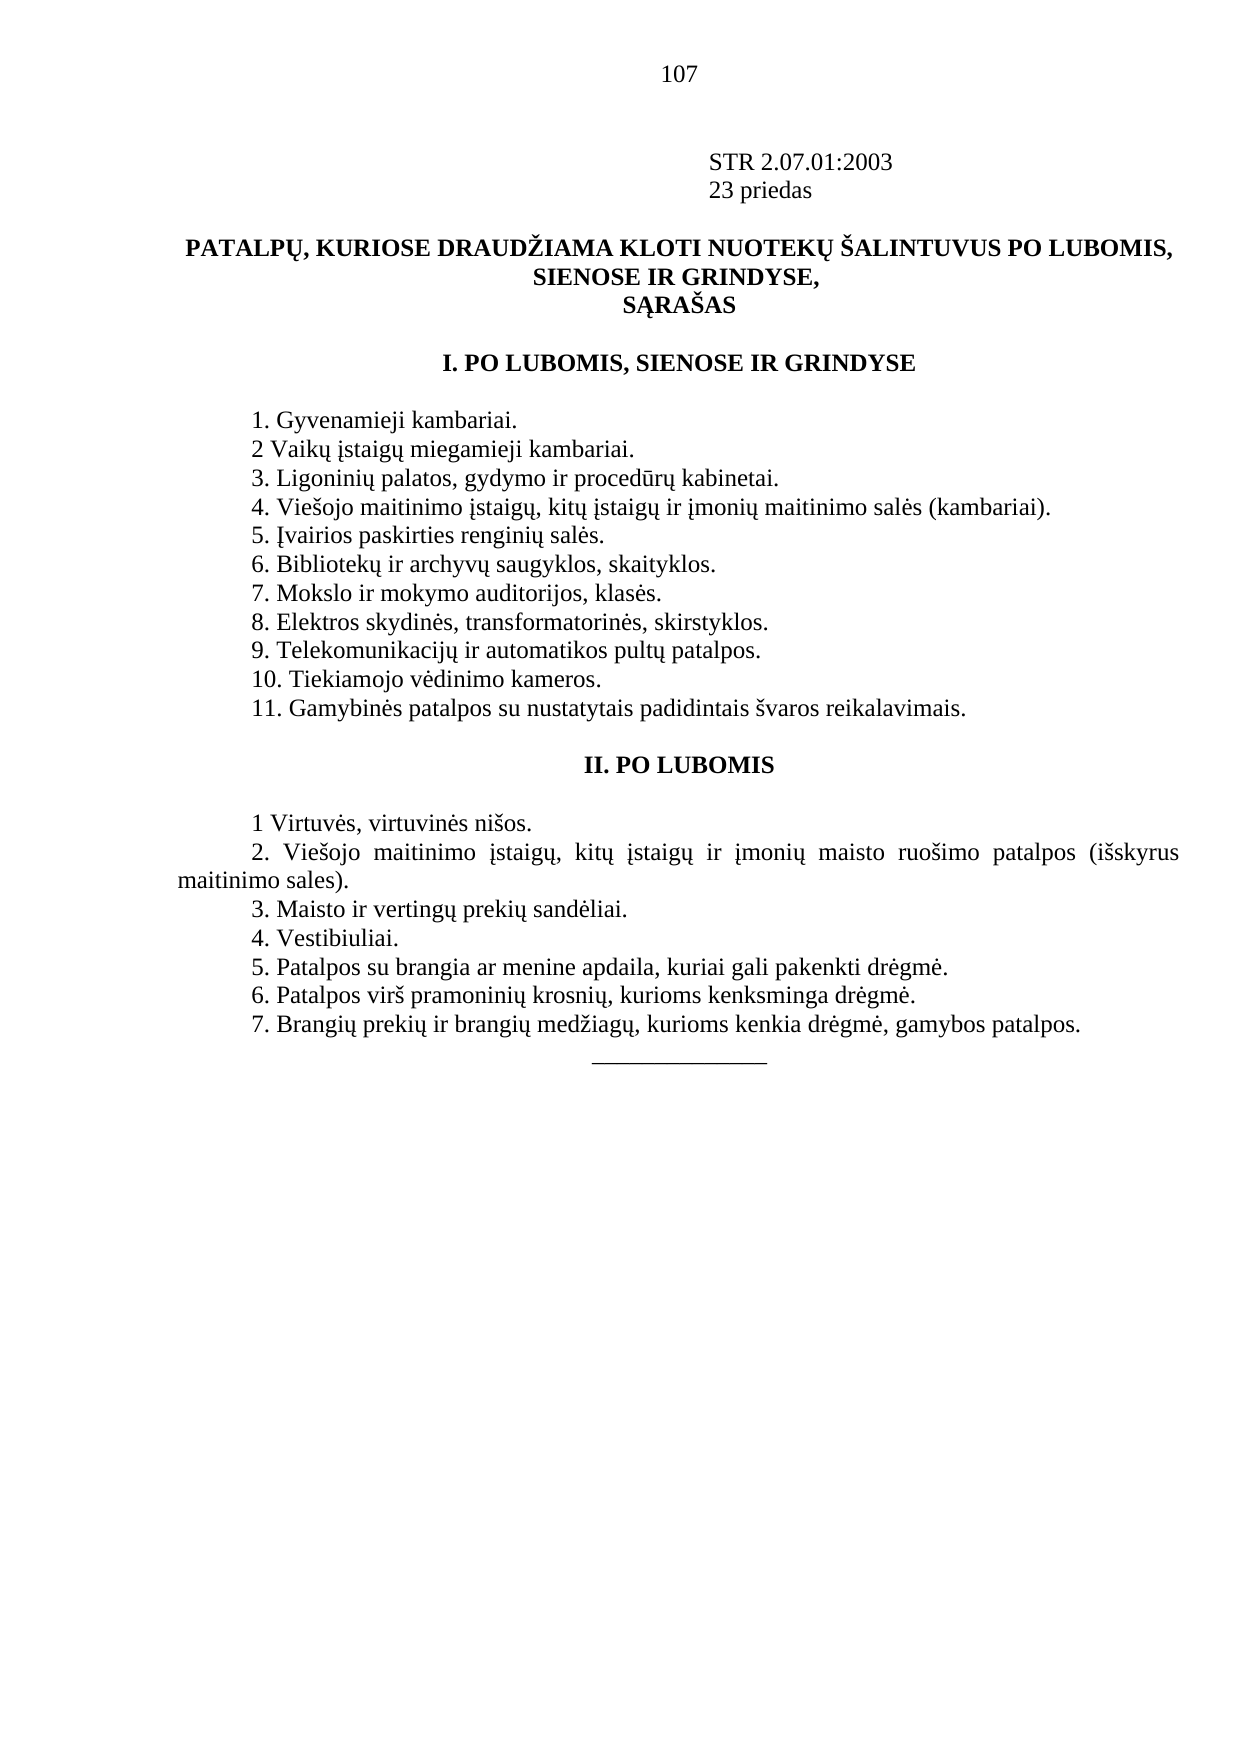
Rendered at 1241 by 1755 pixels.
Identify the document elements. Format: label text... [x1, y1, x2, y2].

text 1. Gyvenamieji kambariai. [177, 406, 1181, 434]
text II. PO LUBOMIS [177, 751, 1181, 779]
text 3. Ligoninių palatos, gydymo ir procedūrų kabinetai. [177, 463, 1181, 492]
text 2. Viešojo maitinimo įstaigų, kitų įstaigų ir įmonių maisto ruošimo patalpos (išskyrus maitinimo sales). [177, 837, 1181, 894]
text 7. Brangių prekių ir brangių medžiagų, kurioms kenkia drėgmė, gamybos patalpos. [177, 1009, 1181, 1038]
text 7. Mokslo ir mokymo auditorijos, klasės. [177, 578, 1181, 607]
text 6. Patalpos virš pramoninių krosnių, kurioms kenksminga drėgmė. [177, 981, 1181, 1009]
text 5. Įvairios paskirties renginių salės. [177, 521, 1181, 549]
text 3. Maisto ir vertingų prekių sandėliai. [177, 894, 1181, 923]
text 4. Viešojo maitinimo įstaigų, kitų įstaigų ir įmonių maitinimo salės (kambariai). [177, 492, 1181, 521]
text 11. Gamybinės patalpos su nustatytais padidintais švaros reikalavimais. [177, 693, 1181, 722]
text 4. Vestibiuliai. [177, 923, 1181, 952]
text 2 Vaikų įstaigų miegamieji kambariai. [177, 434, 1181, 463]
text 1 Virtuvės, virtuvinės nišos. [177, 808, 1181, 837]
text 9. Telekomunikacijų ir automatikos pultų patalpos. [177, 636, 1181, 664]
text STR 2.07.01:2003 [177, 147, 1181, 176]
text 6. Bibliotekų ir archyvų saugyklos, skaityklos. [177, 549, 1181, 578]
text 8. Elektros skydinės, transformatorinės, skirstyklos. [177, 607, 1181, 636]
text SĄRAŠAS [177, 291, 1181, 319]
text 10. Tiekiamojo vėdinimo kameros. [177, 664, 1181, 693]
text ______________ [177, 1038, 1181, 1067]
text PATALPŲ, KURIOSE DRAUDŽIAMA KLOTI NUOTEKŲ ŠALINTUVUS PO LUBOMIS, SIENOSE IR GRINDYSE, [177, 233, 1181, 291]
text 5. Patalpos su brangia ar menine apdaila, kuriai gali pakenkti drėgmė. [177, 952, 1181, 981]
text 23 priedas [177, 176, 1181, 204]
text I. PO LUBOMIS, SIENOSE IR GRINDYSE [177, 348, 1181, 377]
